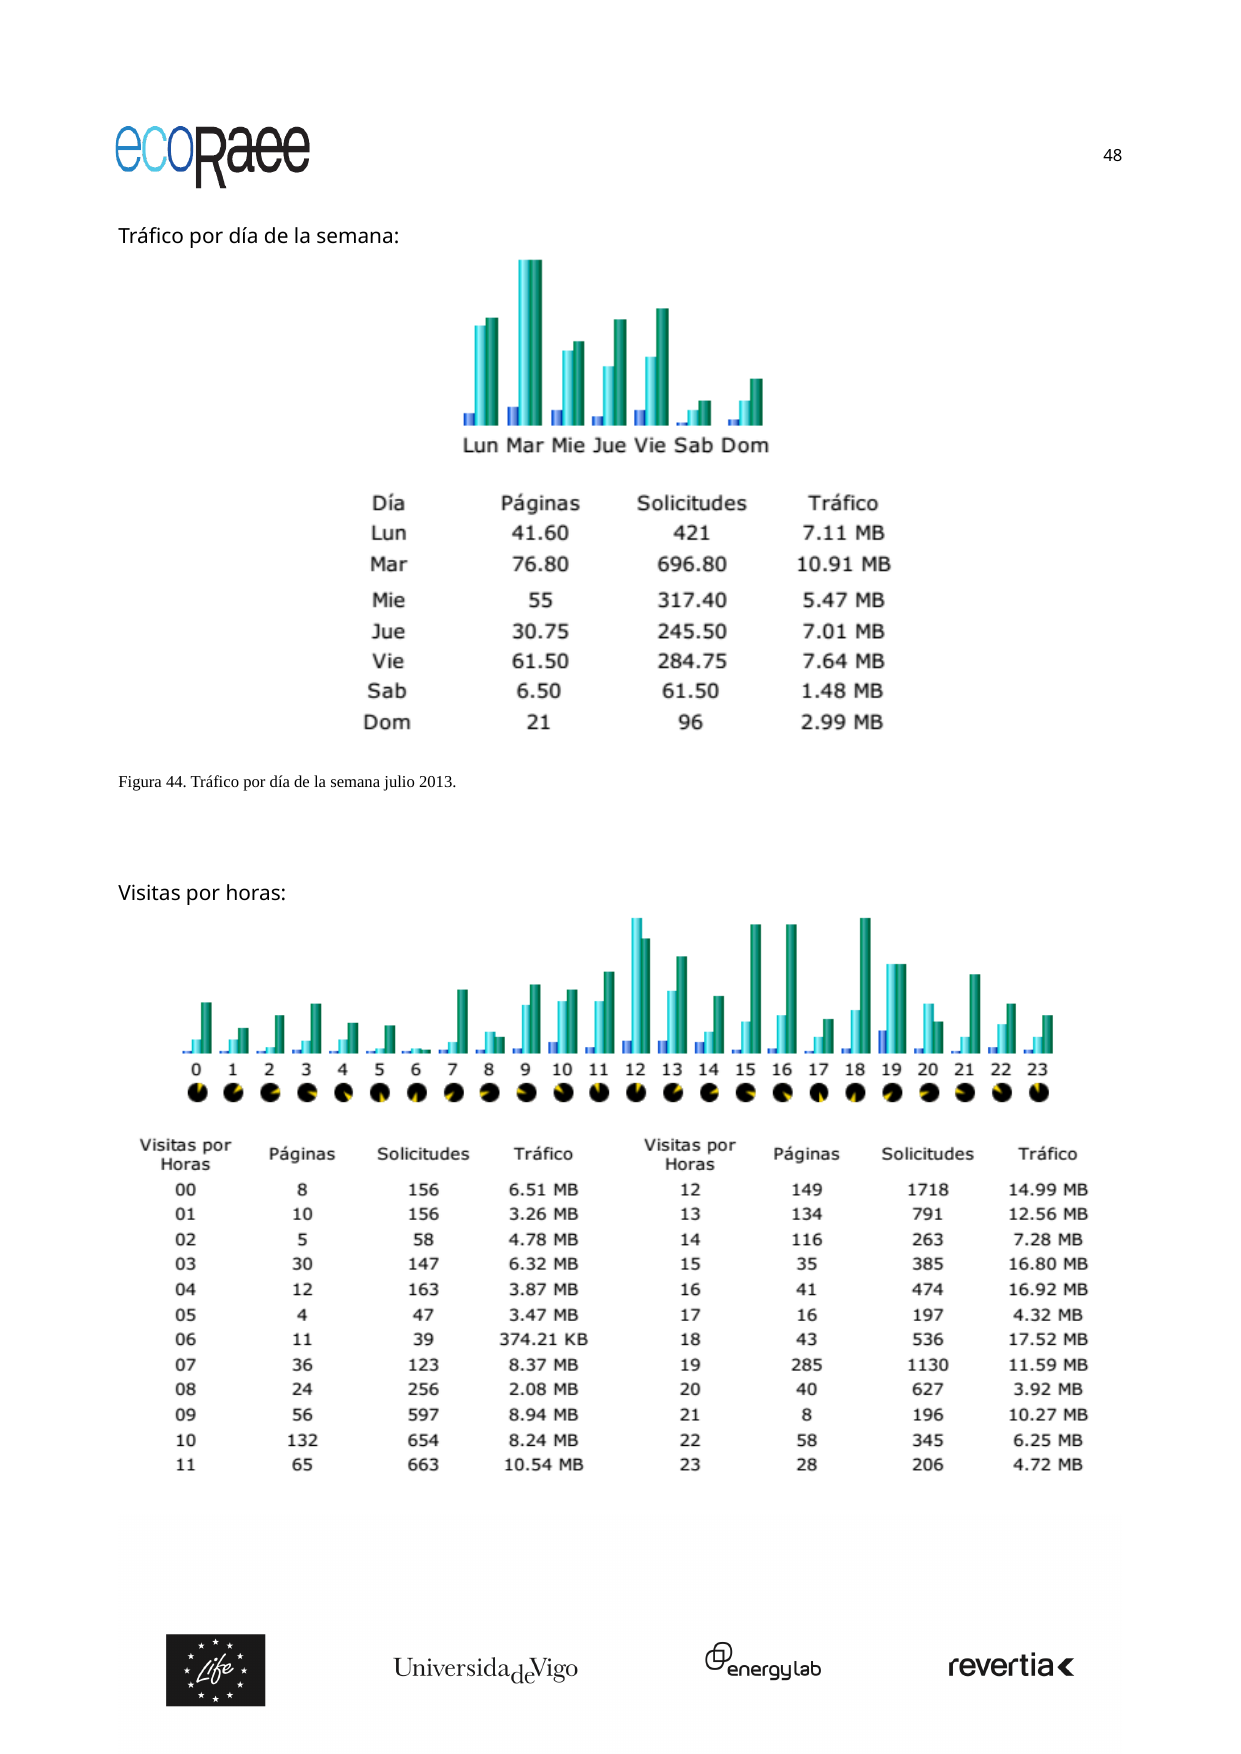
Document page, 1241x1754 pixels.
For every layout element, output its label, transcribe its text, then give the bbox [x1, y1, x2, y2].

picture [118, 914, 1123, 1491]
picture [114, 124, 311, 190]
text Tráfico por día de la semana: [118, 221, 1122, 250]
picture [306, 257, 935, 756]
picture [118, 1514, 1123, 1754]
text Figura 44. Tráfico por día de la semana julio 2013. [118, 771, 1122, 791]
text Visitas por horas: [118, 878, 1122, 907]
